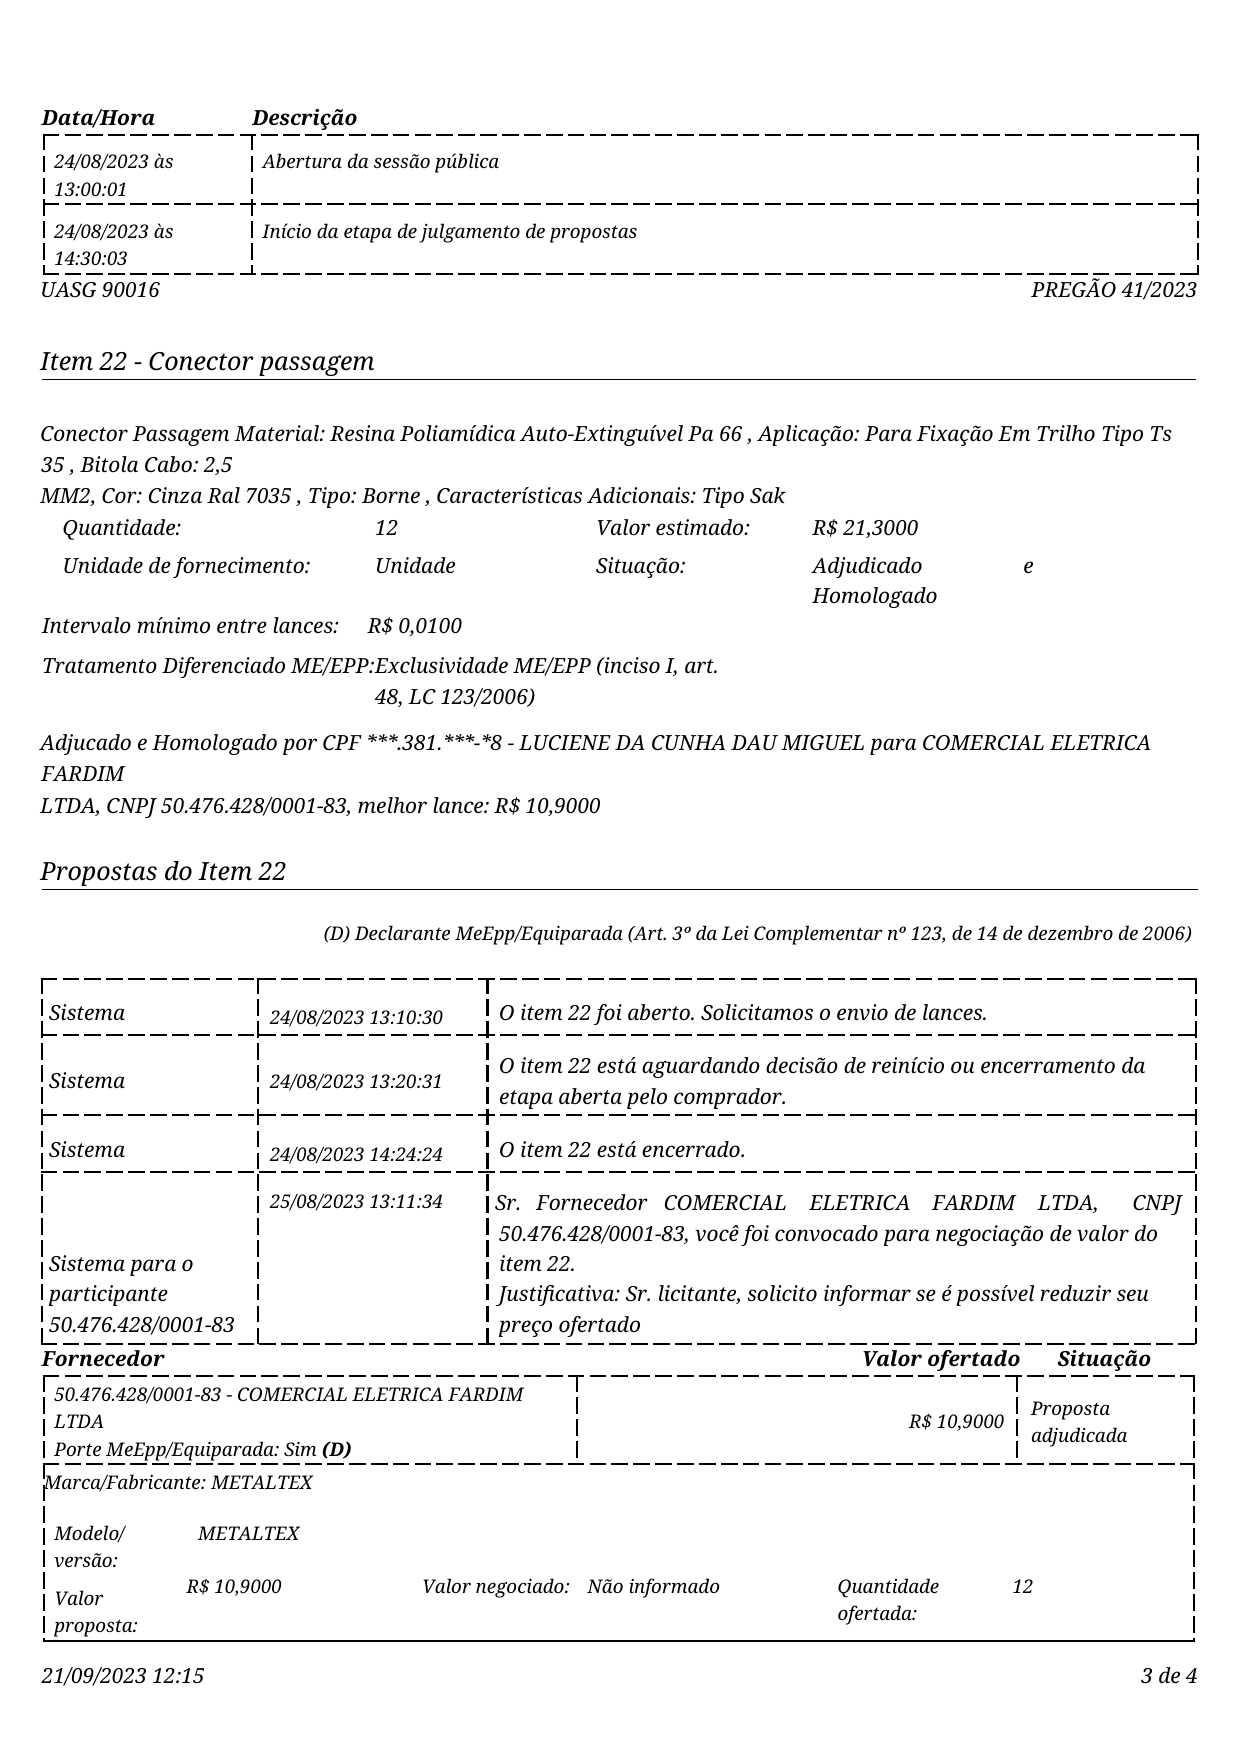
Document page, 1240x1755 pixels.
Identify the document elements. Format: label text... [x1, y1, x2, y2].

text Propostas do Item 22 [40, 853, 1200, 887]
table_cell [838, 1516, 1194, 1567]
text 48, LC 123/2006) [375, 682, 1200, 711]
text Adjucado e Homologado por CPF ***.381.***-*8 - LUCIENE DA CUNHA DAU MIGUEL para COMERCIAL ELETRICA FARDIM [40, 728, 1200, 788]
text Item 22 - Conector passagem [40, 343, 1200, 377]
table_header 24/08/2023 às 13:00:01 [44, 134, 252, 203]
text Intervalo mínimo entre lances: R$ 0,0100 [42, 611, 1200, 640]
table_header R$ 10,9000 [838, 1375, 1017, 1463]
text UASG 90016 PREGÃO 41/2023 [40, 275, 1200, 303]
table_cell Sistema [42, 1114, 258, 1171]
table_cell 24/08/2023 13:20:31 [258, 1034, 487, 1114]
table_header R$ 21,3000 Adjudicado e Homologado [813, 513, 1036, 611]
table_cell Sistema [42, 1034, 258, 1114]
table_cell Marca/Fabricante: METALTEX [44, 1463, 577, 1516]
table_cell 12 [1002, 1567, 1194, 1640]
table_header Abertura da sessão pública [252, 134, 1198, 203]
table_header 12 Unidade [375, 513, 596, 611]
table_cell Sr. Fornecedor COMERCIAL ELETRICA FARDIM LTDA, CNPJ 50.476.428/0001-83, você foi convocado para negociação de valor do item 22. Justificativa: Sr. licitante, solicito informar se é possível reduzir seu preço ofertado [488, 1171, 1196, 1342]
table_cell Modelo/versão: Valor proposta: [44, 1516, 186, 1640]
table_header 50.476.428/0001-83 - COMERCIAL ELETRICA FARDIM LTDA Porte MeEpp/Equiparada: Sim (D) [44, 1375, 577, 1463]
table_cell Início da etapa de julgamento de propostas [252, 203, 1198, 273]
table_cell 24/08/2023 14:24:24 [258, 1114, 487, 1171]
text Fornecedor Valor ofertado Situação [42, 1344, 1200, 1373]
table_cell Quantidade ofertada: [838, 1567, 1002, 1640]
table_header [577, 1375, 837, 1463]
text LTDA, CNPJ 50.476.428/0001-83, melhor lance: R$ 10,9000 [40, 791, 1200, 819]
table_header 24/08/2023 13:10:30 [258, 978, 487, 1034]
text MM2, Cor: Cinza Ral 7035 , Tipo: Borne , Características Adicionais: Tipo Sak [40, 481, 1200, 510]
table_cell 25/08/2023 13:11:34 [258, 1171, 487, 1342]
text Conector Passagem Material: Resina Poliamídica Auto-Extinguível Pa 66 , Aplicação: Para Fixação Em Trilho Tipo Ts 35 , Bitola Cabo: 2,5 [40, 419, 1200, 478]
table_header Quantidade: Unidade de fornecimento: [63, 513, 375, 611]
text Tratamento Diferenciado ME/EPP: Exclusividade ME/EPP (inciso I, art. [42, 651, 1200, 680]
table_cell [838, 1463, 1194, 1516]
table_cell [577, 1463, 837, 1516]
table_cell R$ 10,9000 Valor negociado: [186, 1567, 577, 1640]
table_cell [577, 1516, 837, 1567]
table_cell Não informado [577, 1567, 837, 1640]
text Data/Hora Descrição [42, 103, 1200, 131]
table_header Proposta adjudicada [1017, 1375, 1194, 1463]
table_cell 24/08/2023 às 14:30:03 [44, 203, 252, 273]
table_cell O item 22 está aguardando decisão de reinício ou encerramento da etapa aberta pelo comprador. [488, 1034, 1196, 1114]
table_header O item 22 foi aberto. Solicitamos o envio de lances. [488, 978, 1196, 1034]
table_header Sistema [42, 978, 258, 1034]
text (D) Declarante MeEpp/Equiparada (Art. 3º da Lei Complementar nº 123, de 14 de dezembro de 2006) [42, 920, 1194, 946]
table_cell O item 22 está encerrado. [488, 1114, 1196, 1171]
table_cell METALTEX [186, 1516, 577, 1567]
table_cell Sistema para o participante 50.476.428/0001-83 [42, 1171, 258, 1342]
table_header Valor estimado: Situação: [596, 513, 812, 611]
